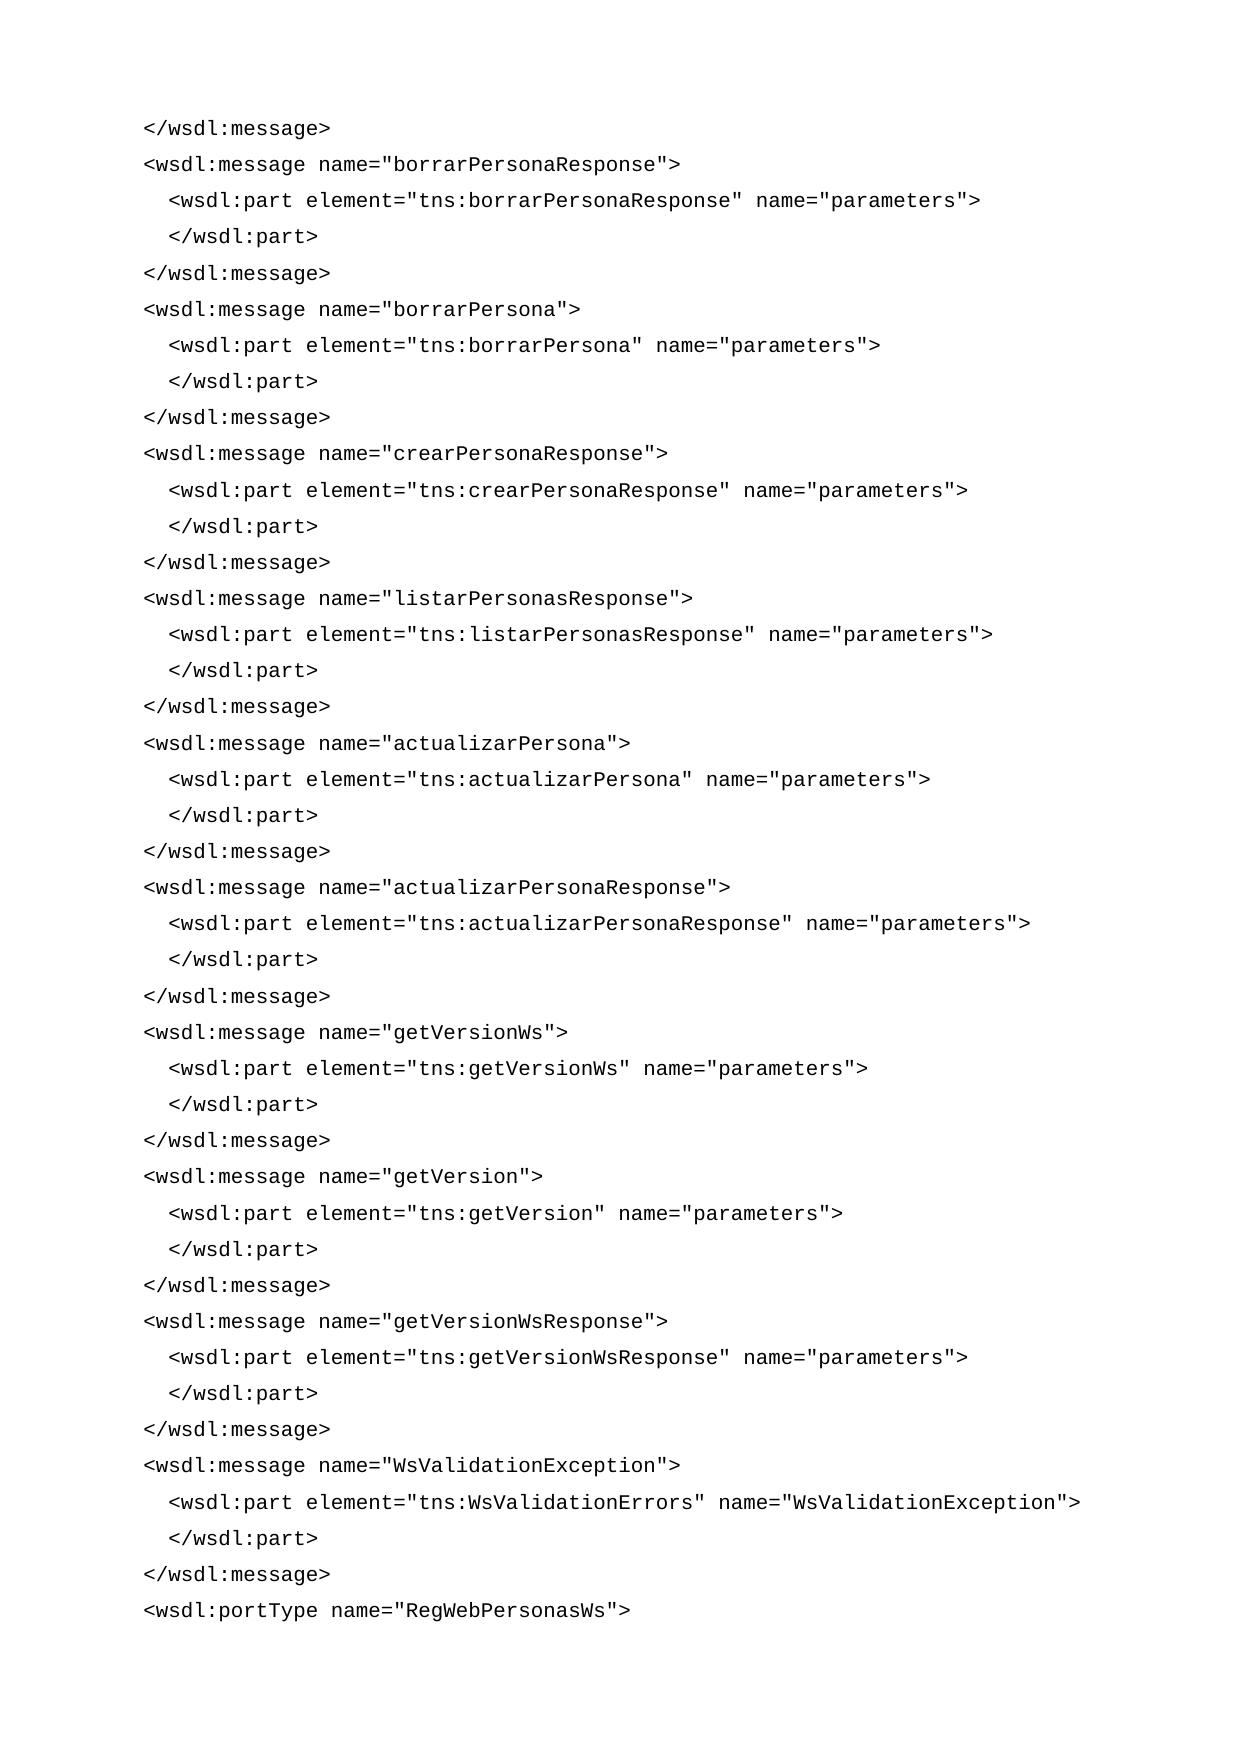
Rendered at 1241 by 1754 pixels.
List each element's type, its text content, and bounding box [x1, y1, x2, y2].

text <wsdl:part element="tns:getVersionWsResponse" name="parameters"> [118, 1347, 1122, 1371]
text <wsdl:part element="tns:actualizarPersonaResponse" name="parameters"> [118, 913, 1122, 937]
text </wsdl:message> [118, 1275, 1122, 1298]
text </wsdl:message> [118, 118, 1122, 142]
text </wsdl:message> [118, 407, 1122, 431]
text </wsdl:part> [118, 1383, 1122, 1407]
text </wsdl:message> [118, 263, 1122, 286]
text </wsdl:part> [118, 227, 1122, 250]
text <wsdl:part element="tns:getVersionWs" name="parameters"> [118, 1058, 1122, 1082]
text </wsdl:message> [118, 986, 1122, 1009]
text <wsdl:part element="tns:WsValidationErrors" name="WsValidationException"> [118, 1492, 1122, 1515]
text <wsdl:message name="getVersion"> [118, 1166, 1122, 1190]
text <wsdl:message name="borrarPersona"> [118, 299, 1122, 322]
text <wsdl:part element="tns:getVersion" name="parameters"> [118, 1202, 1122, 1226]
text <wsdl:part element="tns:actualizarPersona" name="parameters"> [118, 769, 1122, 792]
text </wsdl:message> [118, 1564, 1122, 1588]
text <wsdl:part element="tns:crearPersonaResponse" name="parameters"> [118, 479, 1122, 503]
text </wsdl:part> [118, 371, 1122, 395]
text <wsdl:message name="actualizarPersona"> [118, 733, 1122, 756]
text <wsdl:message name="getVersionWs"> [118, 1022, 1122, 1045]
text <wsdl:message name="listarPersonasResponse"> [118, 588, 1122, 612]
text <wsdl:part element="tns:borrarPersona" name="parameters"> [118, 335, 1122, 359]
text </wsdl:part> [118, 1239, 1122, 1262]
text </wsdl:part> [118, 516, 1122, 539]
text <wsdl:part element="tns:borrarPersonaResponse" name="parameters"> [118, 190, 1122, 214]
text </wsdl:message> [118, 696, 1122, 720]
text <wsdl:part element="tns:listarPersonasResponse" name="parameters"> [118, 624, 1122, 648]
text <wsdl:portType name="RegWebPersonasWs"> [118, 1600, 1122, 1624]
text </wsdl:part> [118, 805, 1122, 828]
text <wsdl:message name="actualizarPersonaResponse"> [118, 877, 1122, 901]
text </wsdl:part> [118, 1528, 1122, 1551]
text <wsdl:message name="WsValidationException"> [118, 1456, 1122, 1479]
text </wsdl:message> [118, 841, 1122, 865]
text </wsdl:message> [118, 552, 1122, 576]
text </wsdl:part> [118, 949, 1122, 973]
text </wsdl:part> [118, 660, 1122, 684]
text <wsdl:message name="borrarPersonaResponse"> [118, 154, 1122, 178]
text </wsdl:part> [118, 1094, 1122, 1118]
text <wsdl:message name="getVersionWsResponse"> [118, 1311, 1122, 1334]
text </wsdl:message> [118, 1419, 1122, 1443]
text </wsdl:message> [118, 1130, 1122, 1154]
text <wsdl:message name="crearPersonaResponse"> [118, 443, 1122, 467]
